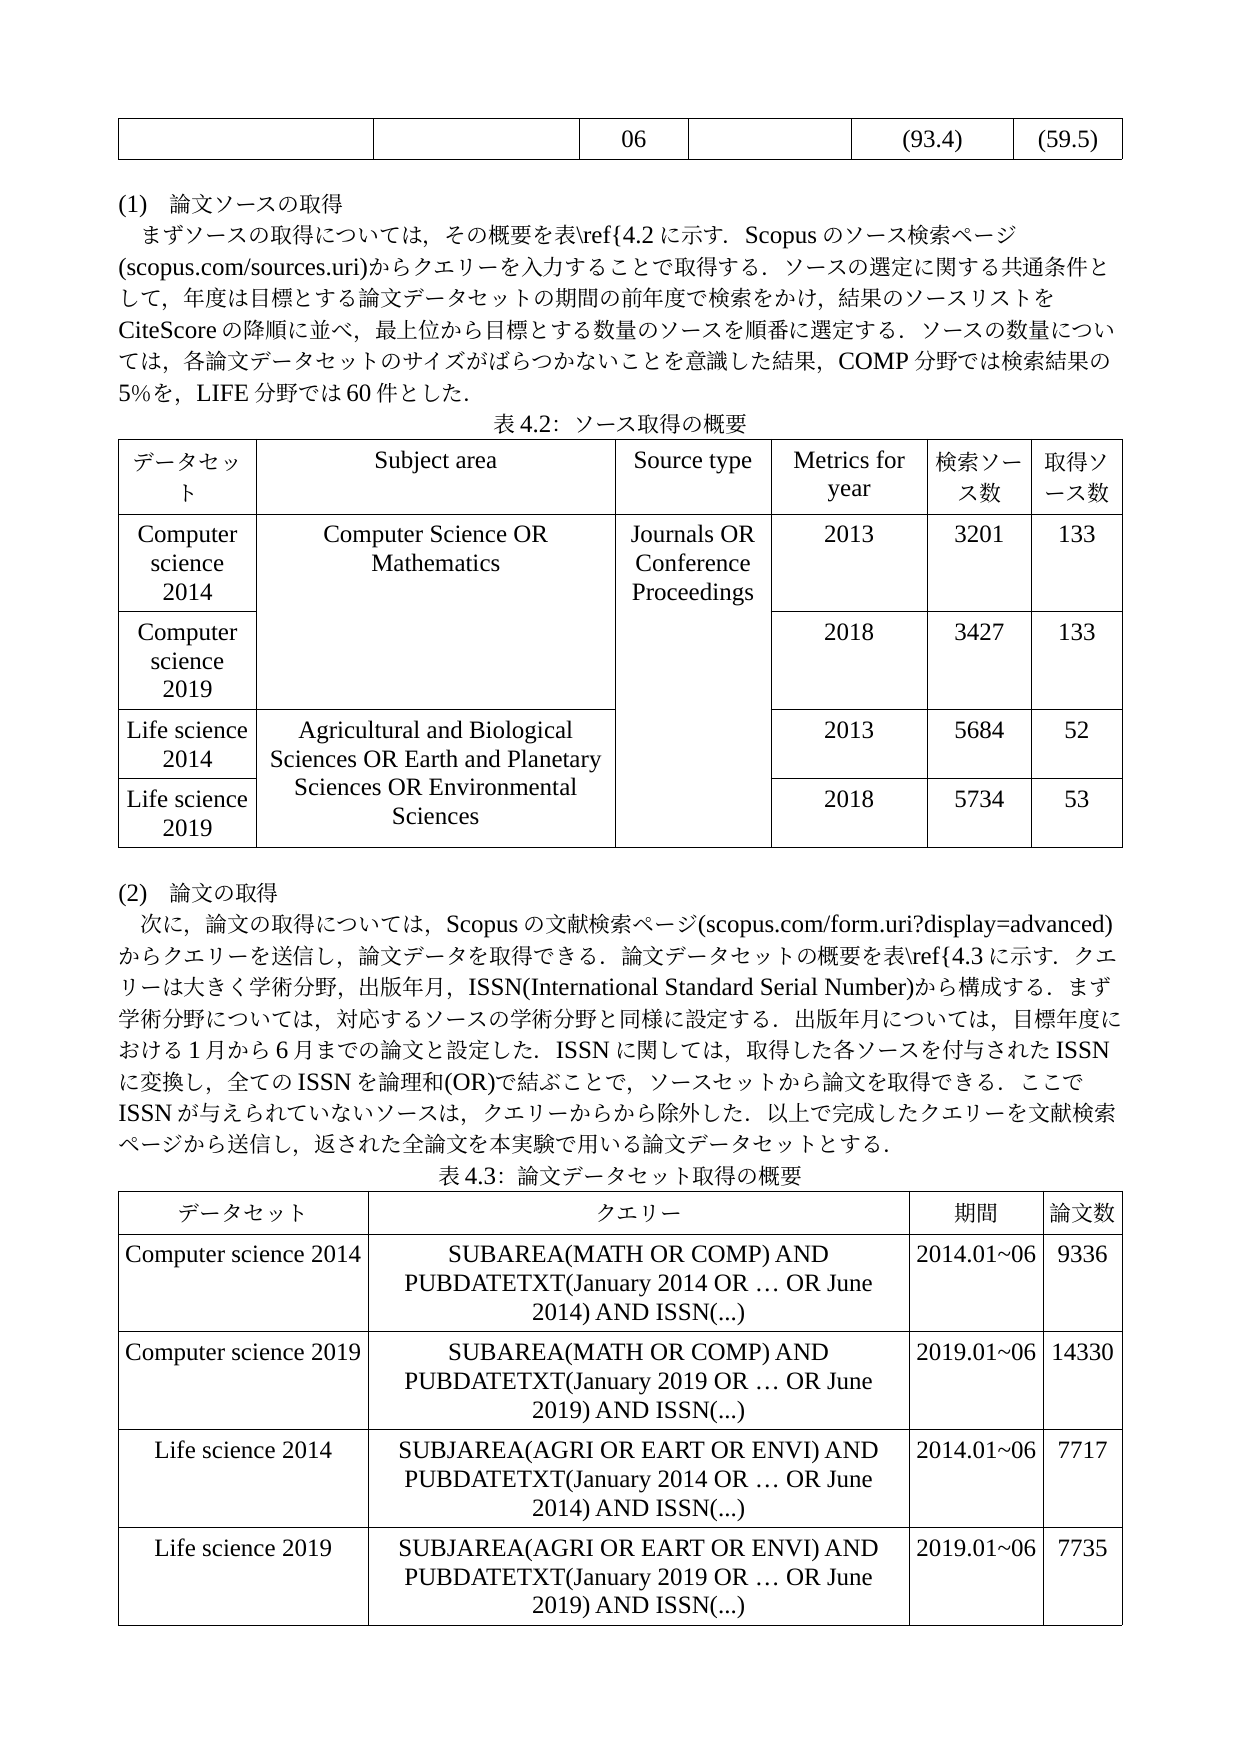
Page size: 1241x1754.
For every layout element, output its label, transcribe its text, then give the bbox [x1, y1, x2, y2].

table_cell SUBAREA(MATH OR COMP) AND PUBDATETXT(January 2019 OR … OR June 2019) AND ISSN(...) [369, 1332, 909, 1429]
table_cell 06 [580, 119, 688, 158]
table_header 論文数 [1044, 1192, 1122, 1234]
table_cell 52 [1032, 710, 1122, 778]
table_header クエリー [369, 1192, 909, 1234]
table_cell 5684 [928, 710, 1031, 778]
table_cell 53 [1032, 779, 1122, 847]
table_cell Computer science 2019 [119, 612, 256, 709]
table_cell Agricultural and Biological Sciences OR Earth and Planetary Sciences OR Environmental Sciences [257, 710, 615, 847]
table_cell Life science 2014 [119, 1430, 368, 1527]
text 表4.3：論文データセット取得の概要 [118, 1159, 1122, 1191]
table_cell Computer science 2014 [119, 515, 256, 611]
table_cell Life science 2019 [119, 1528, 368, 1625]
table_cell 14330 [1044, 1332, 1122, 1429]
table_cell [374, 119, 579, 158]
table_cell Computer Science OR Mathematics [257, 515, 615, 709]
table_cell 7735 [1044, 1528, 1122, 1625]
table_cell (59.5) [1014, 119, 1122, 158]
table_cell 2019.01~06 [910, 1528, 1043, 1625]
table_cell 2013 [772, 515, 927, 611]
text (2) 論文の取得 [118, 876, 1122, 907]
table_header 期間 [910, 1192, 1043, 1234]
table_header 取得ソース数 [1032, 440, 1122, 513]
table_cell Computer science 2014 [119, 1235, 368, 1331]
table_cell SUBJAREA(AGRI OR EART OR ENVI) AND PUBDATETXT(January 2019 OR … OR June 2019) AND ISSN(...) [369, 1528, 909, 1625]
table_cell 2014.01~06 [910, 1235, 1043, 1331]
table_cell Life science 2014 [119, 710, 256, 778]
table_cell SUBAREA(MATH OR COMP) AND PUBDATETXT(January 2014 OR … OR June 2014) AND ISSN(...) [369, 1235, 909, 1331]
table_header 検索ソース数 [928, 440, 1031, 513]
table_cell SUBJAREA(AGRI OR EART OR ENVI) AND PUBDATETXT(January 2014 OR … OR June 2014) AND ISSN(...) [369, 1430, 909, 1527]
table_cell 3201 [928, 515, 1031, 611]
table_cell 133 [1032, 515, 1122, 611]
text 次に，論文の取得については，Scopusの文献検索ページ(scopus.com/form.uri?display=advanced)からクエリーを送信し，論文データを取得できる．論文データセットの概要を表\ref{4.3に示す．クエリーは大きく学術分野，出版年月，ISSN(International Standard Serial Number)から構成する．まず学術分野については，対応するソースの学術分野と同様に設定する．出版年月については，目標年度における1月から6月までの論文と設定した．ISSNに関しては，取得した各ソースを付与されたISSNに変換し，全てのISSNを論理和(OR)で結ぶことで，ソースセットから論文を取得できる．ここでISSNが与えられていないソースは，クエリーからから除外した．以上で完成したクエリーを文献検索ページから送信し，返された全論文を本実験で用いる論文データセットとする． [118, 907, 1122, 1159]
table_cell (93.4) [852, 119, 1013, 158]
table_cell [689, 119, 851, 158]
table_header Subject area [257, 440, 615, 513]
table_cell Life science 2019 [119, 779, 256, 847]
table_header データセット [119, 440, 256, 513]
table_cell 2019.01~06 [910, 1332, 1043, 1429]
table_cell 2014.01~06 [910, 1430, 1043, 1527]
table_cell 9336 [1044, 1235, 1122, 1331]
text 表4.2：ソース取得の概要 [118, 407, 1122, 439]
table_cell 3427 [928, 612, 1031, 709]
table_cell Computer science 2019 [119, 1332, 368, 1429]
text (1) 論文ソースの取得 [118, 187, 1122, 219]
table_header Source type [616, 440, 771, 513]
table_header Metrics for year [772, 440, 927, 513]
table_cell 2018 [772, 612, 927, 709]
text まずソースの取得については，その概要を表\ref{4.2に示す．Scopusのソース検索ページ(scopus.com/sources.uri)からクエリーを入力することで取得する．ソースの選定に関する共通条件として，年度は目標とする論文データセットの期間の前年度で検索をかけ，結果のソースリストをCiteScoreの降順に並べ，最上位から目標とする数量のソースを順番に選定する．ソースの数量については，各論文データセットのサイズがばらつかないことを意識した結果，COMP分野では検索結果の5％を，LIFE分野では60件とした． [118, 219, 1122, 407]
table_cell 133 [1032, 612, 1122, 709]
table_cell Journals OR Conference Proceedings [616, 515, 771, 847]
table_cell 2013 [772, 710, 927, 778]
table_cell 7717 [1044, 1430, 1122, 1527]
table_cell 5734 [928, 779, 1031, 847]
table_header データセット [119, 1192, 368, 1234]
table_cell [119, 119, 373, 158]
table_cell 2018 [772, 779, 927, 847]
